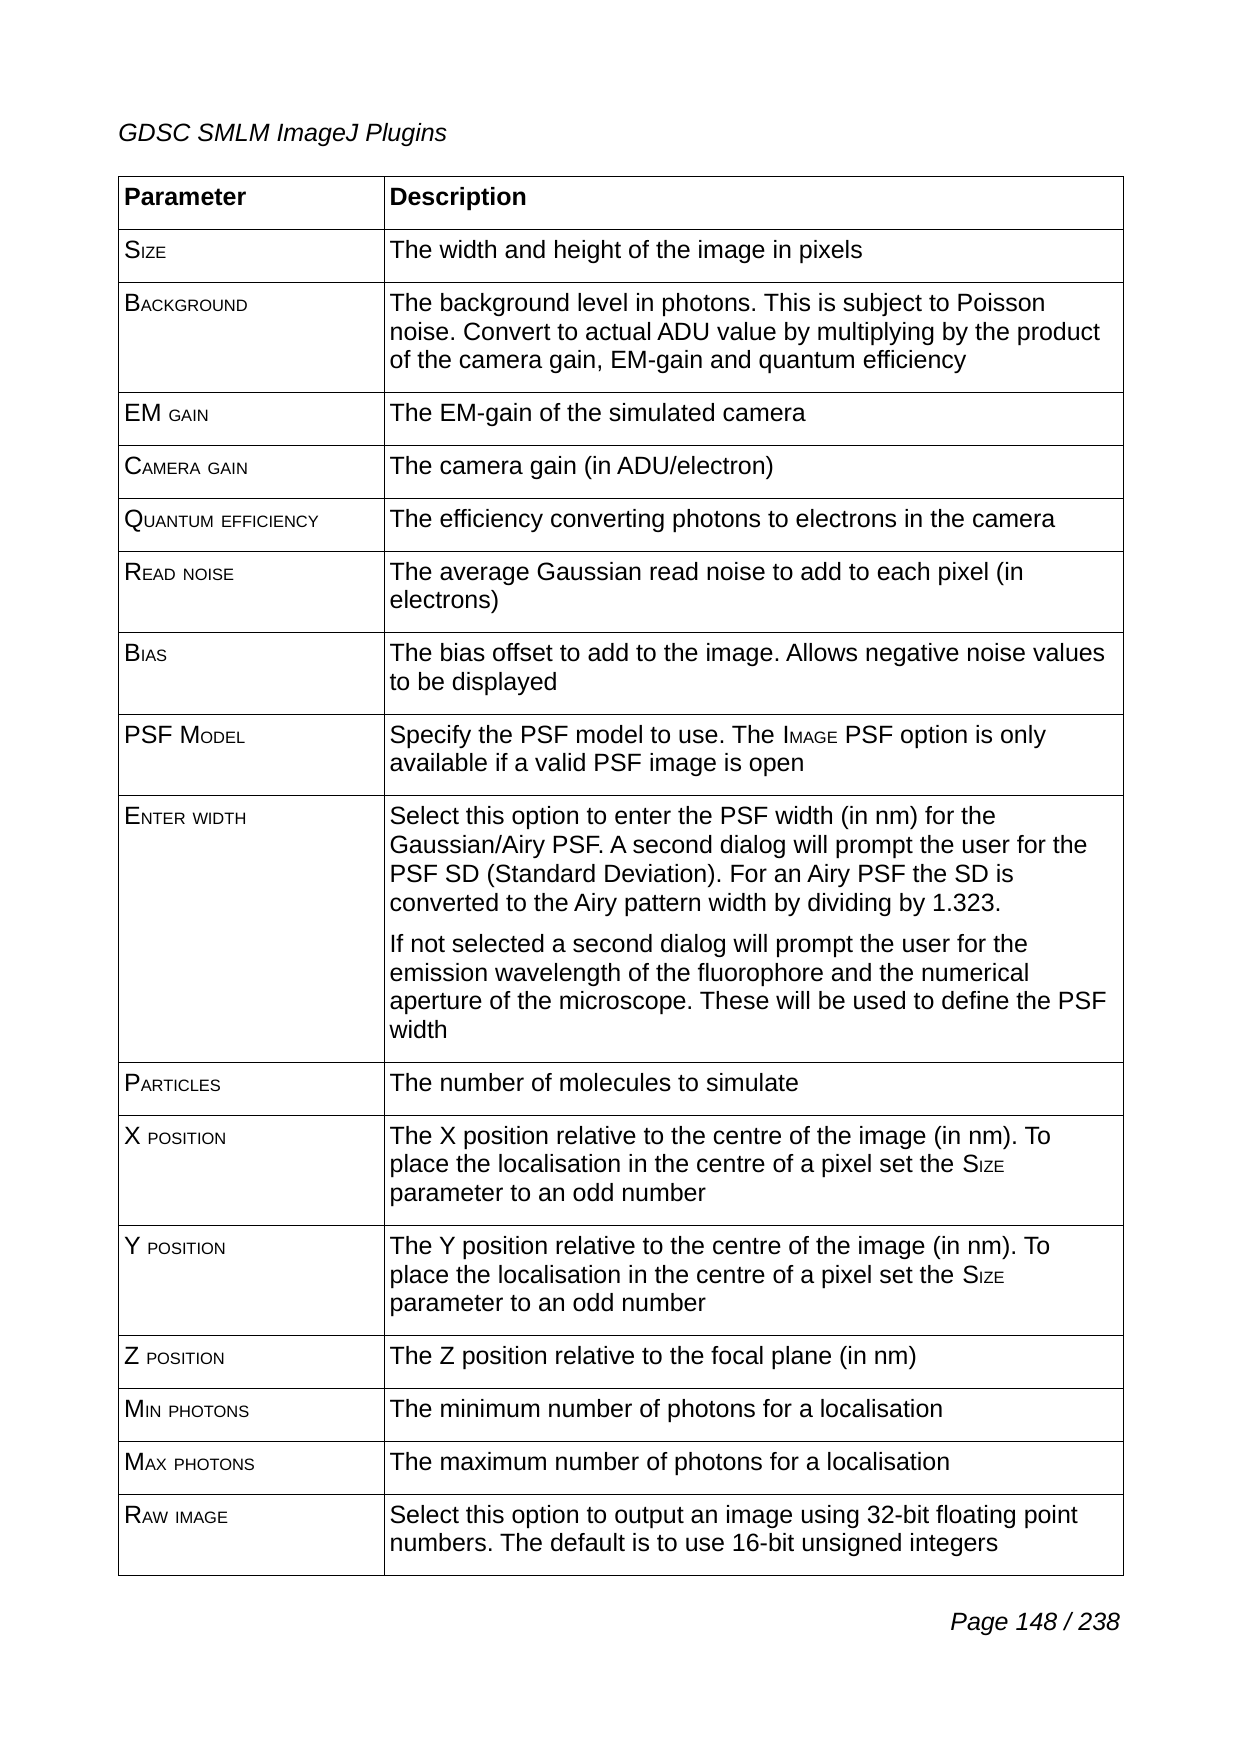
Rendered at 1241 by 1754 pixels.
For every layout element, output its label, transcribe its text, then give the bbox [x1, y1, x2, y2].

table_cell The average Gaussian read noise to add to each pixel (in electrons) [385, 552, 1123, 632]
table_cell Y position [119, 1226, 384, 1335]
table_cell Background [119, 283, 384, 392]
table_cell Camera gain [119, 446, 384, 498]
table_cell X position [119, 1116, 384, 1225]
table_cell The camera gain (in ADU/electron) [385, 446, 1123, 498]
table_cell Specify the PSF model to use. The Image PSF option is only available if a valid PSF image is open [385, 715, 1123, 795]
table_cell The number of molecules to simulate [385, 1063, 1123, 1115]
table_cell PSF Model [119, 715, 384, 795]
table_cell Enter width [119, 796, 384, 1062]
table_cell The minimum number of photons for a localisation [385, 1389, 1123, 1441]
table_cell Quantum efficiency [119, 499, 384, 551]
table_cell The Y position relative to the centre of the image (in nm). To place the localisation in the centre of a pixel set the Size parameter to an odd number [385, 1226, 1123, 1335]
table_cell Particles [119, 1063, 384, 1115]
table_cell The Z position relative to the focal plane (in nm) [385, 1336, 1123, 1388]
table_cell The X position relative to the centre of the image (in nm). To place the localisation in the centre of a pixel set the Size parameter to an odd number [385, 1116, 1123, 1225]
table_cell Max photons [119, 1442, 384, 1494]
table_cell The maximum number of photons for a localisation [385, 1442, 1123, 1494]
table_cell Z position [119, 1336, 384, 1388]
table_cell Bias [119, 633, 384, 714]
table_cell Read noise [119, 552, 384, 632]
table_cell The background level in photons. This is subject to Poisson noise. Convert to actual ADU value by multiplying by the product of the camera gain, EM-gain and quantum efficiency [385, 283, 1123, 392]
table_header Description [385, 177, 1123, 229]
table_cell The width and height of the image in pixels [385, 230, 1123, 282]
table_cell The bias offset to add to the image. Allows negative noise values to be displayed [385, 633, 1123, 714]
table_cell Raw image [119, 1495, 384, 1575]
table_cell Select this option to enter the PSF width (in nm) for the Gaussian/Airy PSF. A second dialog will prompt the user for the PSF SD (Standard Deviation). For an Airy PSF the SD is converted to the Airy pattern width by dividing by 1.323. If not selected a second dialog will prompt the user for the emission wavelength of the fluorophore and the numerical aperture of the microscope. These will be used to define the PSF width [385, 796, 1123, 1062]
table_cell EM gain [119, 393, 384, 445]
table_cell The efficiency converting photons to electrons in the camera [385, 499, 1123, 551]
table_cell The EM-gain of the simulated camera [385, 393, 1123, 445]
table_cell Select this option to output an image using 32-bit floating point numbers. The default is to use 16-bit unsigned integers [385, 1495, 1123, 1575]
table_cell Min photons [119, 1389, 384, 1441]
table_cell Size [119, 230, 384, 282]
table_header Parameter [119, 177, 384, 229]
